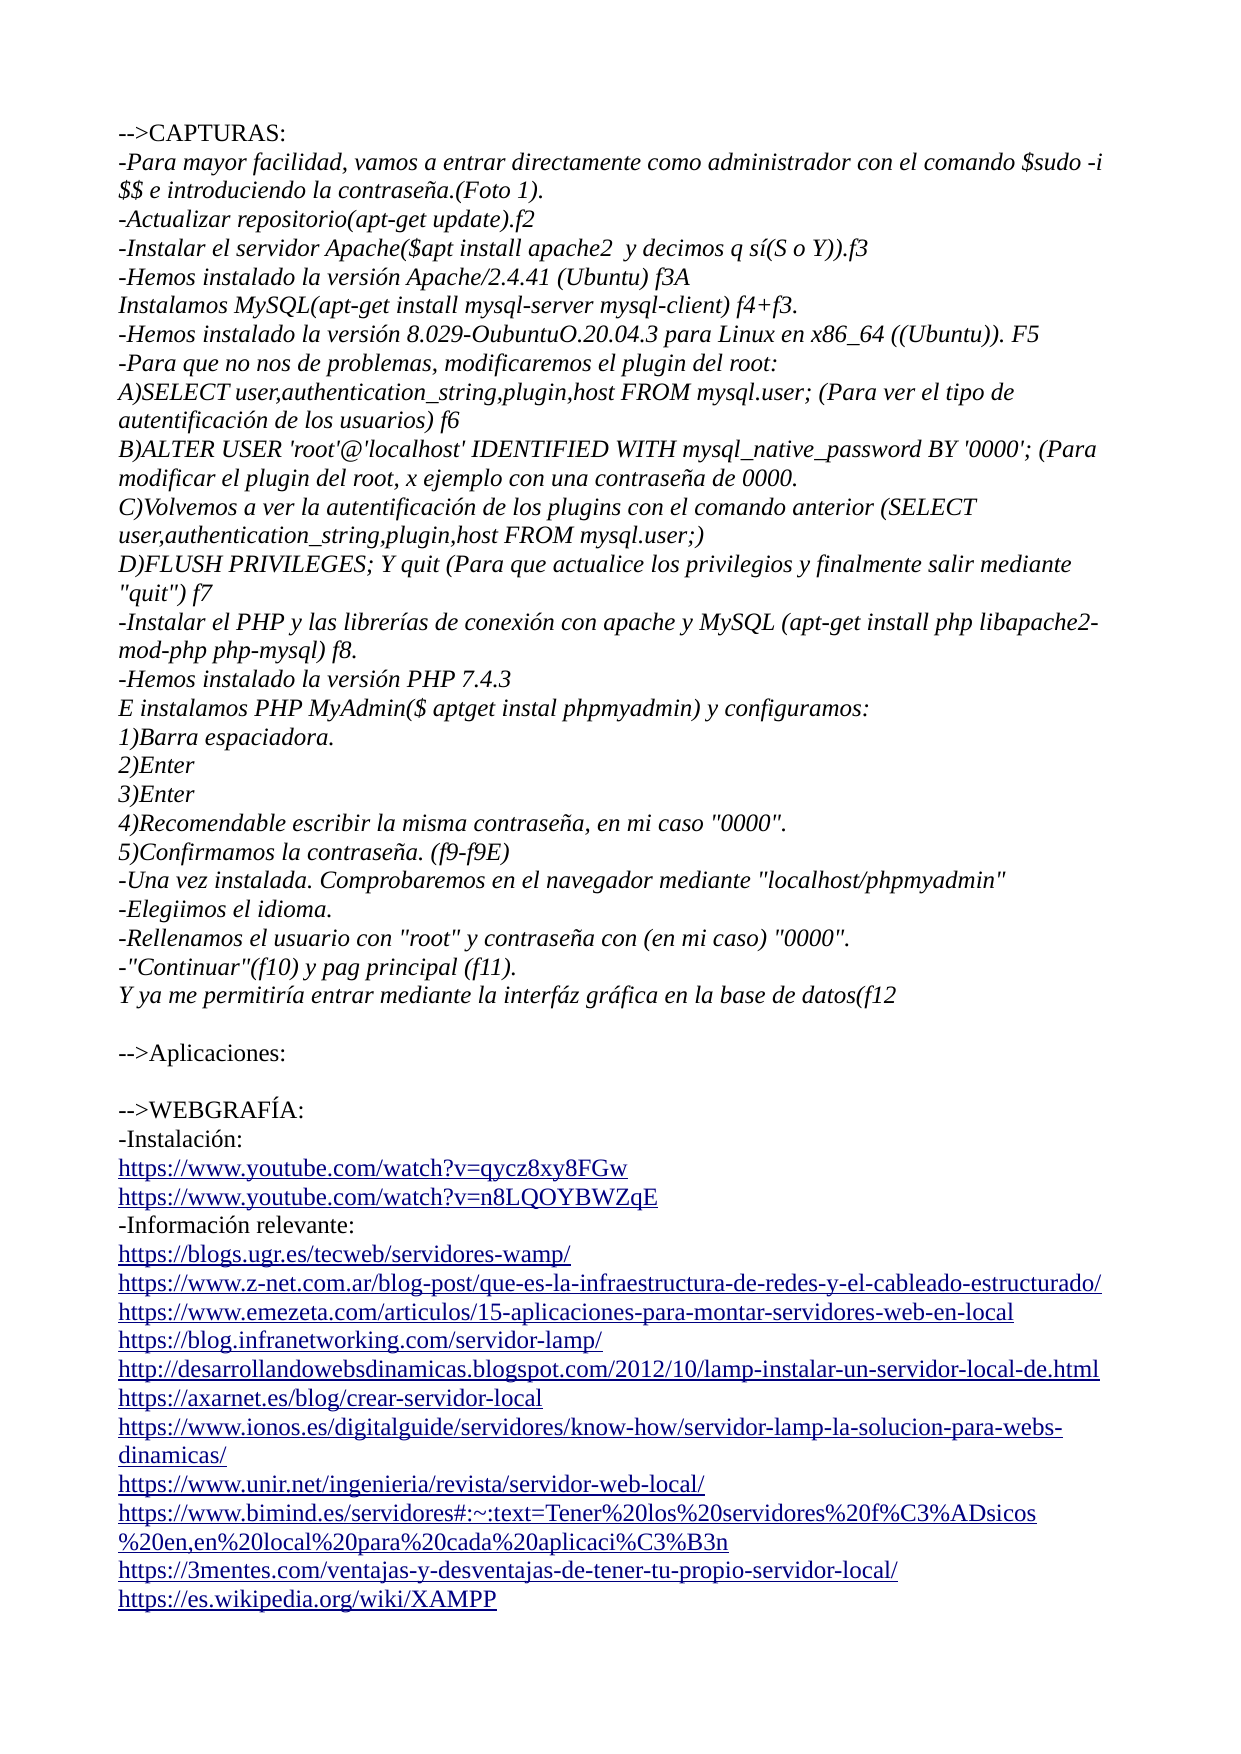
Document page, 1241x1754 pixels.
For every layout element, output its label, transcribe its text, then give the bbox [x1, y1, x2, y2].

text E instalamos PHP MyAdmin($ aptget instal phpmyadmin) y configuramos: [118, 693, 1122, 722]
text https://www.bimind.es/servidores#:~:text=Tener%20los%20servidores%20f%C3%ADsicos%20en,en%20local%20para%20cada%20aplicaci%C3%B3n [118, 1498, 1122, 1556]
text https://www.z-net.com.ar/blog-post/que-es-la-infraestructura-de-redes-y-el-cableado-estructurado/ [118, 1268, 1122, 1297]
text -Hemos instalado la versión PHP 7.4.3 [118, 664, 1122, 693]
text Y ya me permitiría entrar mediante la interfáz gráfica en la base de datos(f12 [118, 981, 1122, 1009]
text A)SELECT user,authentication_string,plugin,host FROM mysql.user; (Para ver el tipo de autentificación de los usuarios) f6 [118, 377, 1122, 434]
text -Una vez instalada. Comprobaremos en el navegador mediante "localhost/phpmyadmin" [118, 866, 1122, 894]
text https://www.youtube.com/watch?v=n8LQOYBWZqE [118, 1182, 1122, 1211]
text -Hemos instalado la versión Apache/2.4.41 (Ubuntu) f3A [118, 262, 1122, 291]
text -->WEBGRAFÍA: [118, 1096, 1122, 1124]
text https://3mentes.com/ventajas-y-desventajas-de-tener-tu-propio-servidor-local/ [118, 1556, 1122, 1584]
text -Información relevante: [118, 1211, 1122, 1239]
text D)FLUSH PRIVILEGES; Y quit (Para que actualice los privilegios y finalmente salir mediante "quit") f7 [118, 549, 1122, 607]
text -Para mayor facilidad, vamos a entrar directamente como administrador con el comando $sudo -i $$ e introduciendo la contraseña.(Foto 1). [118, 147, 1122, 204]
text http://desarrollandowebsdinamicas.blogspot.com/2012/10/lamp-instalar-un-servidor-local-de.html [118, 1354, 1122, 1383]
text -Instalar el servidor Apache($apt install apache2 y decimos q sí(S o Y)).f3 [118, 233, 1122, 262]
text -Actualizar repositorio(apt-get update).f2 [118, 204, 1122, 233]
text -"Continuar"(f10) y pag principal (f11). [118, 952, 1122, 981]
text Instalamos MySQL(apt-get install mysql-server mysql-client) f4+f3. [118, 291, 1122, 319]
text -Rellenamos el usuario con "root" y contraseña con (en mi caso) "0000". [118, 923, 1122, 952]
text https://www.ionos.es/digitalguide/servidores/know-how/servidor-lamp-la-solucion-para-webs-dinamicas/ [118, 1412, 1122, 1469]
text https://www.emezeta.com/articulos/15-aplicaciones-para-montar-servidores-web-en-local [118, 1297, 1122, 1326]
text -Instalación: [118, 1124, 1122, 1153]
text -->Aplicaciones: [118, 1038, 1122, 1067]
text 4)Recomendable escribir la misma contraseña, en mi caso "0000". [118, 808, 1122, 837]
text https://www.youtube.com/watch?v=qycz8xy8FGw [118, 1153, 1122, 1182]
text https://axarnet.es/blog/crear-servidor-local [118, 1383, 1122, 1412]
text -->CAPTURAS: [118, 118, 1122, 147]
text -Para que no nos de problemas, modificaremos el plugin del root: [118, 348, 1122, 377]
text 5)Confirmamos la contraseña. (f9-f9E) [118, 837, 1122, 866]
text 2)Enter [118, 751, 1122, 779]
text -Hemos instalado la versión 8.029-OubuntuO.20.04.3 para Linux en x86_64 ((Ubuntu)). F5 [118, 319, 1122, 348]
text B)ALTER USER 'root'@'localhost' IDENTIFIED WITH mysql_native_password BY '0000'; (Para modificar el plugin del root, x ejemplo con una contraseña de 0000. [118, 434, 1122, 492]
text https://blog.infranetworking.com/servidor-lamp/ [118, 1326, 1122, 1354]
text https://blogs.ugr.es/tecweb/servidores-wamp/ [118, 1239, 1122, 1268]
text https://www.unir.net/ingenieria/revista/servidor-web-local/ [118, 1469, 1122, 1498]
text 3)Enter [118, 779, 1122, 808]
text -Elegiimos el idioma. [118, 894, 1122, 923]
text 1)Barra espaciadora. [118, 722, 1122, 751]
text -Instalar el PHP y las librerías de conexión con apache y MySQL (apt-get install php libapache2-mod-php php-mysql) f8. [118, 607, 1122, 664]
text C)Volvemos a ver la autentificación de los plugins con el comando anterior (SELECT user,authentication_string,plugin,host FROM mysql.user;) [118, 492, 1122, 549]
text https://es.wikipedia.org/wiki/XAMPP [118, 1584, 1122, 1613]
